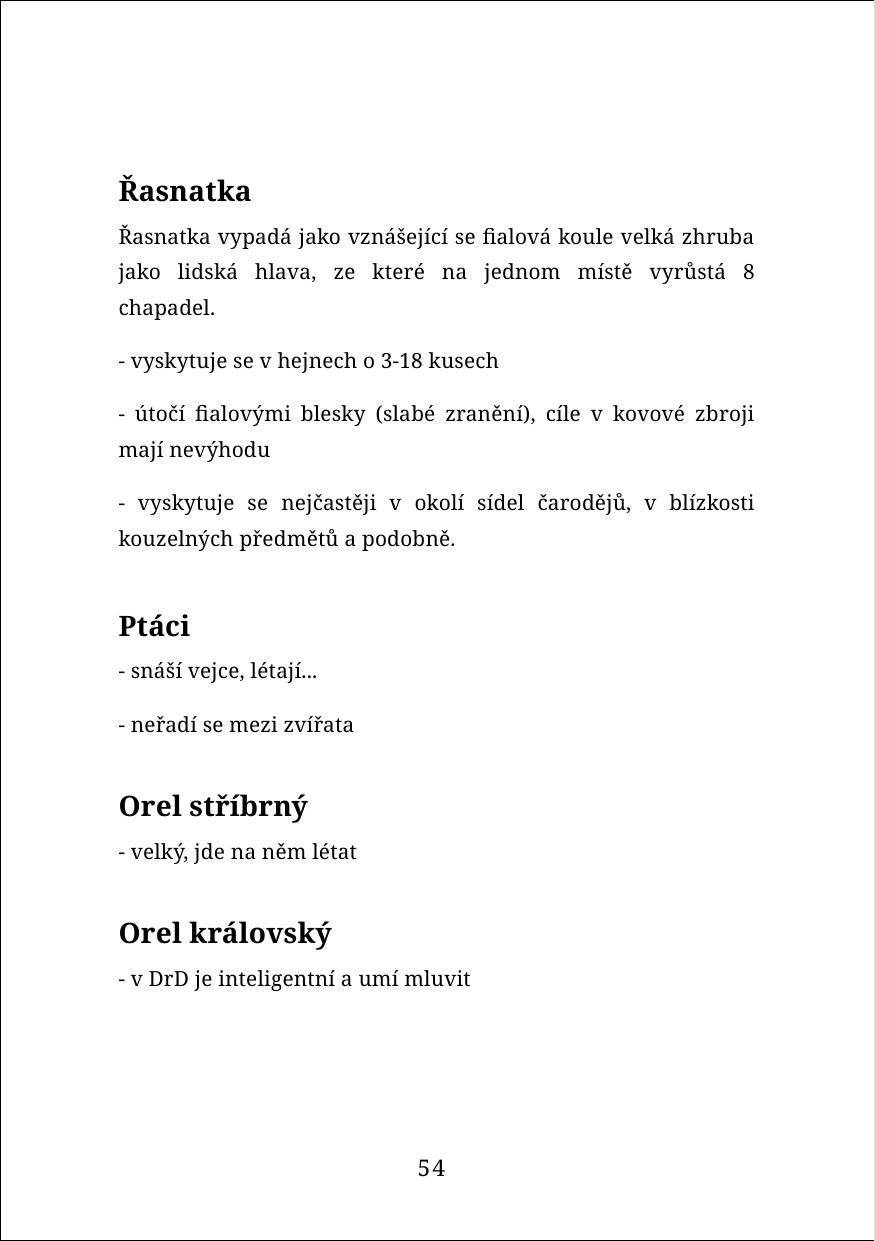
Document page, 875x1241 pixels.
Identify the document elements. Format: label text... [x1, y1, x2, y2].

subtitle Ptáci [118, 606, 756, 645]
text - útočí fialovými blesky (slabé zranění), cíle v kovové zbroji mají nevýhodu [118, 399, 756, 463]
text Řasnatka vypadá jako vznášející se fialová koule velká zhruba jako lidská hlava, ze které na jednom místě vyrůstá 8 chapadel. [118, 222, 756, 321]
subtitle Orel stříbrný [118, 787, 756, 825]
text - vyskytuje se nejčastěji v okolí sídel čarodějů, v blízkosti kouzelných předmětů a podobně. [118, 488, 756, 552]
text - snáší vejce, létají... [118, 657, 756, 685]
subtitle Orel královský [118, 914, 756, 952]
text - v DrD je inteligentní a umí mluvit [118, 964, 756, 992]
text - velký, jde na něm létat [118, 837, 756, 865]
subtitle Řasnatka [118, 172, 756, 210]
text - vyskytuje se v hejnech o 3-18 kusech [118, 346, 756, 374]
text - neřadí se mezi zvířata [118, 710, 756, 738]
